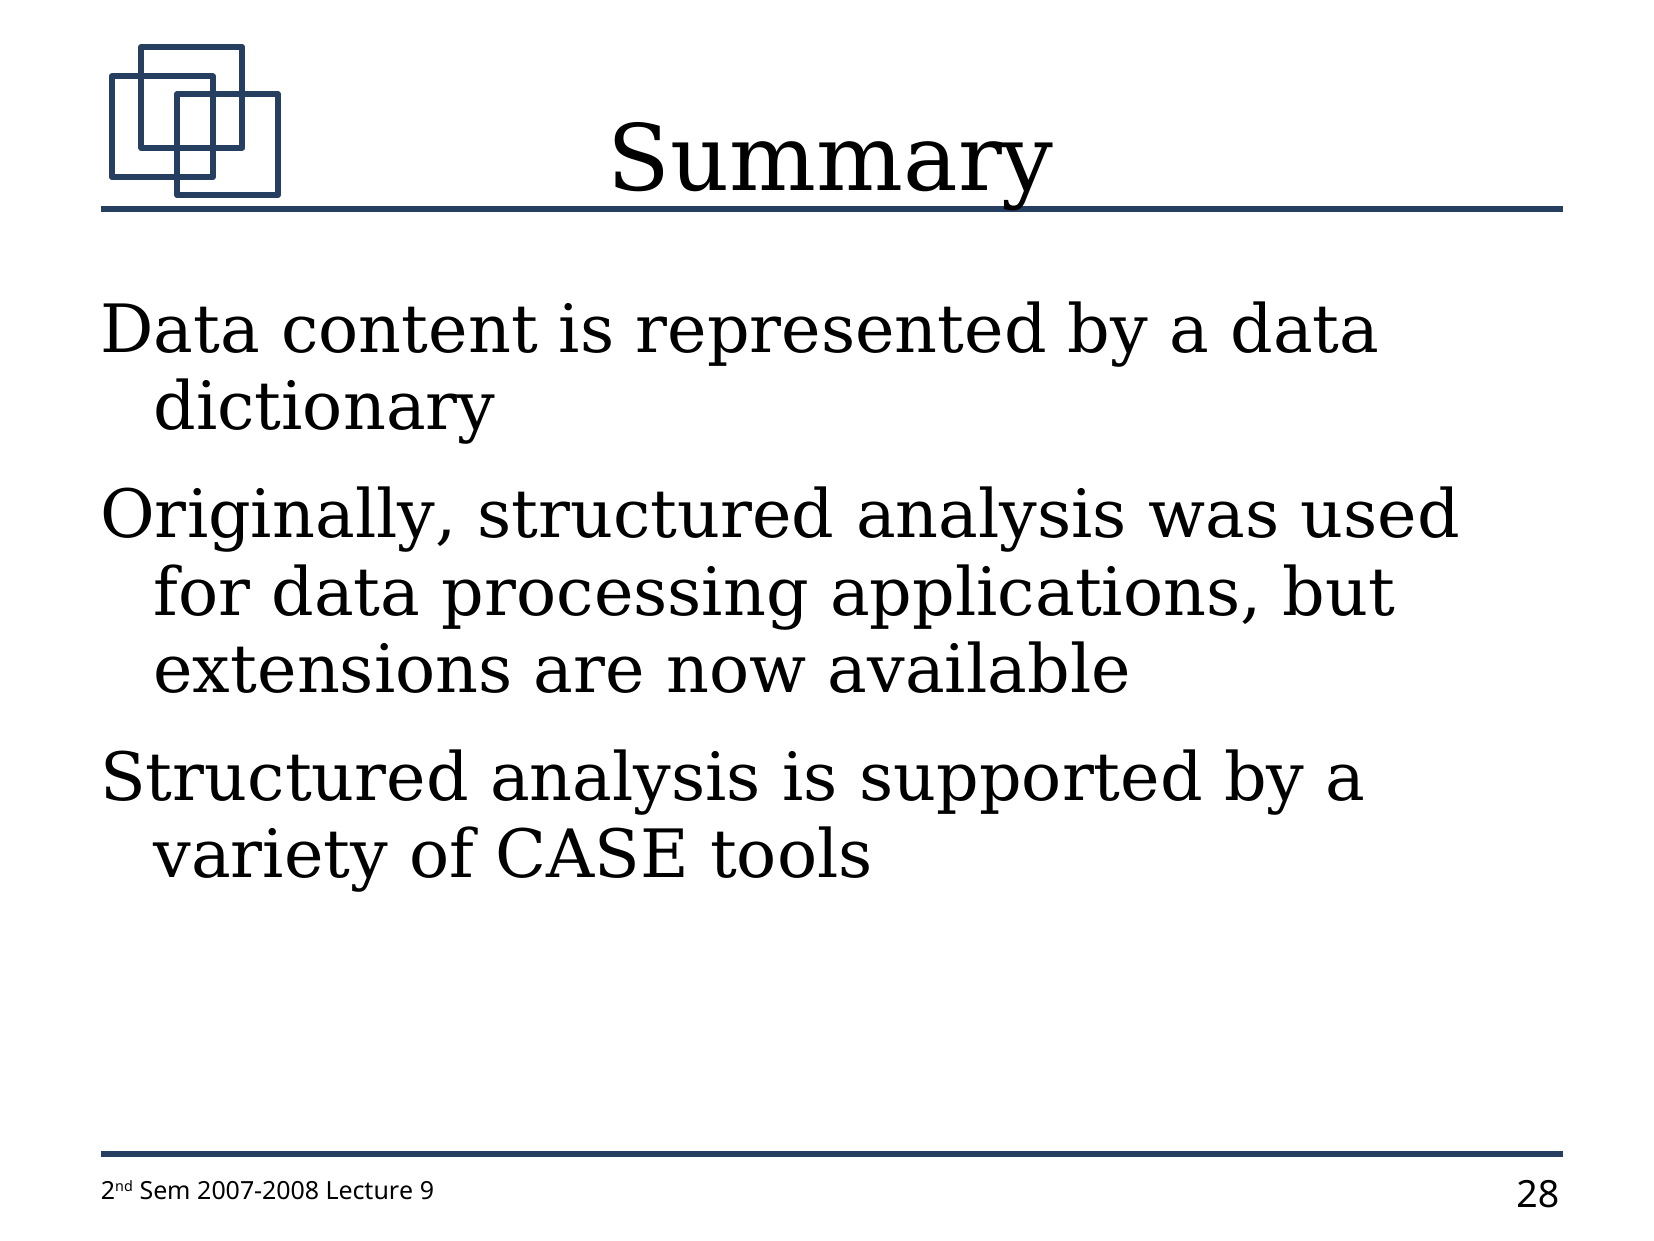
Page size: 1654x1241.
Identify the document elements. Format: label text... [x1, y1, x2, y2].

list Data content is represented by a data dictionary Originally, structured analysis was used for data processing applications, but extensions are now available Structured analysis is supported by a variety of CASE tools [82, 290, 1571, 1109]
title Summary [86, 55, 1576, 263]
